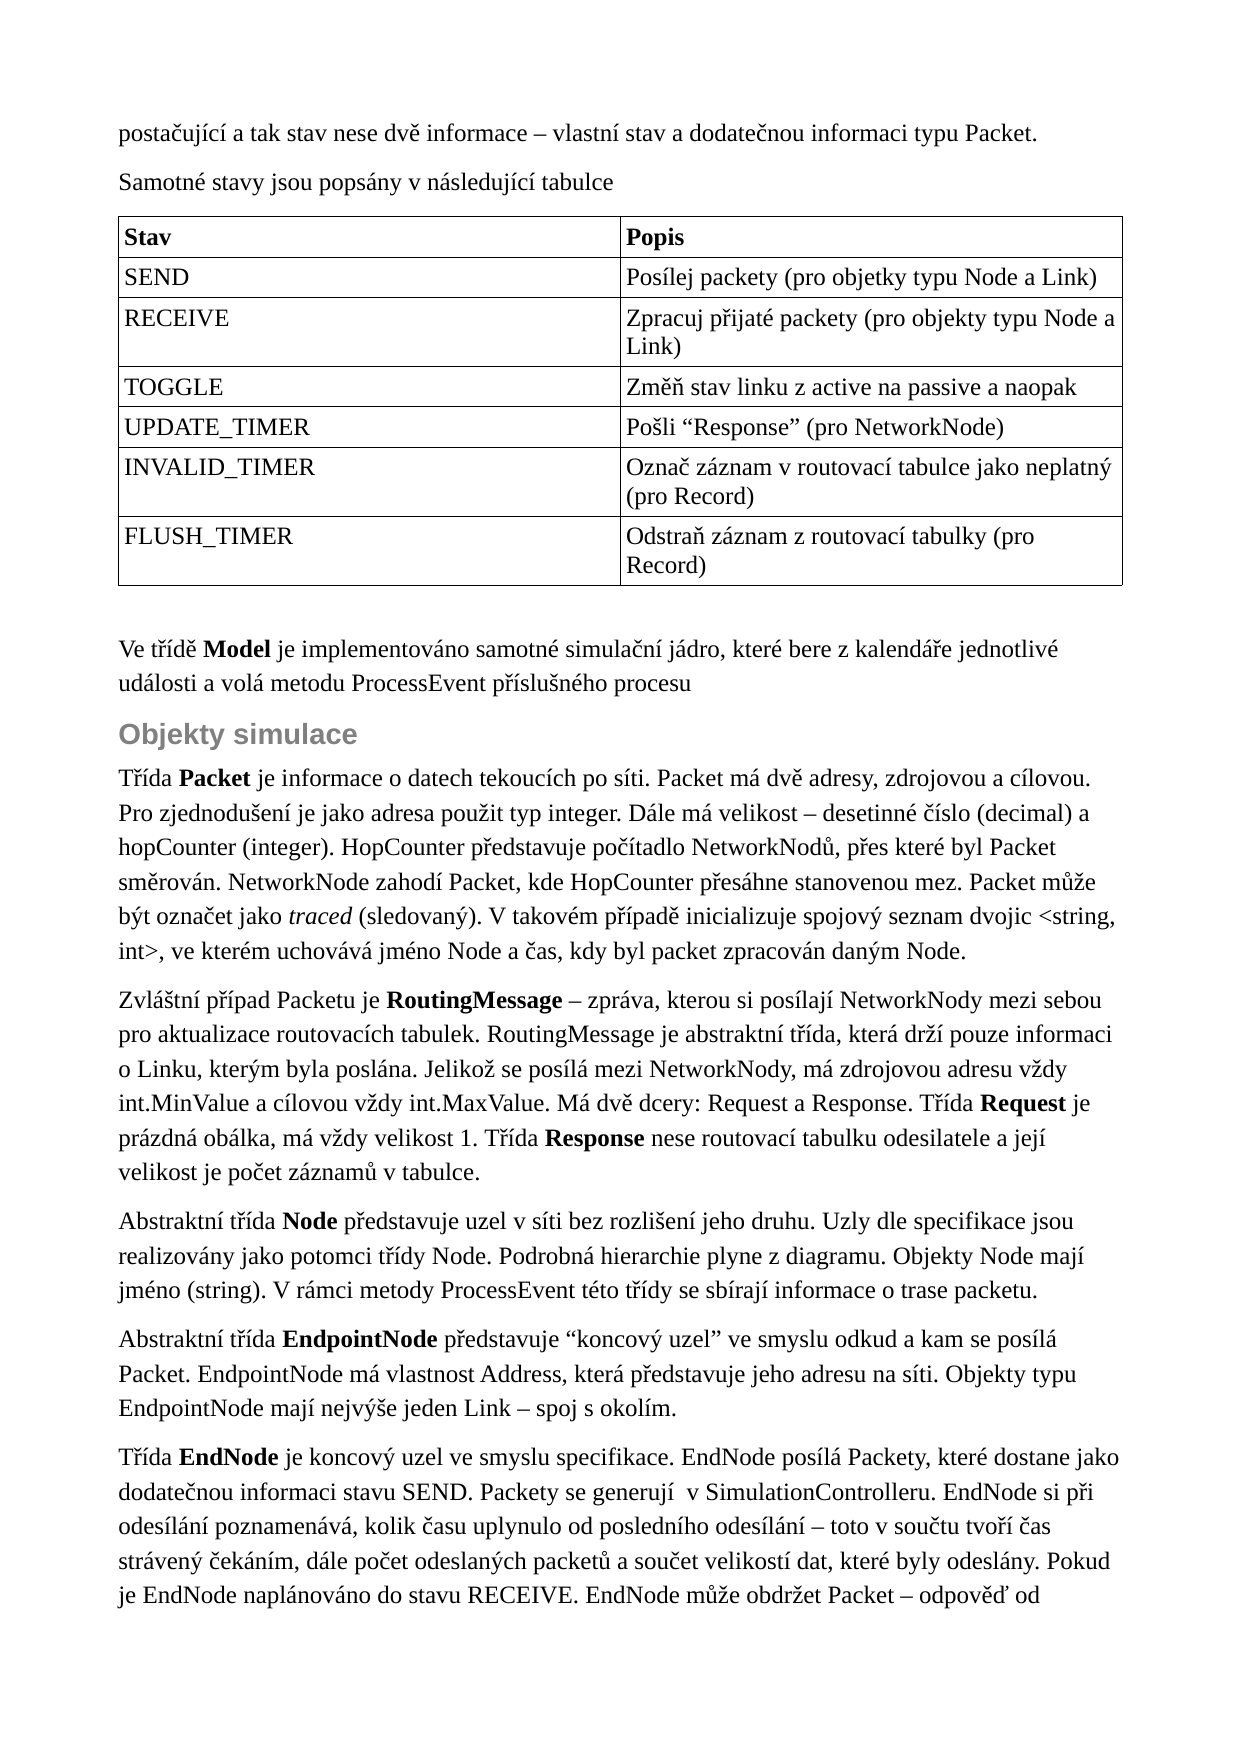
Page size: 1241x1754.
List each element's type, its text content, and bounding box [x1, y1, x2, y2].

text Třída Packet je informace o datech tekoucích po síti. Packet má dvě adresy, zdrojovou a cílovou. Pro zjednodušení je jako adresa použit typ integer. Dále má velikost – desetinné číslo (decimal) a hopCounter (integer). HopCounter představuje počítadlo NetworkNodů, přes které byl Packet směrován. NetworkNode zahodí Packet, kde HopCounter přesáhne stanovenou mez. Packet může být označet jako traced (sledovaný). V takovém případě inicializuje spojový seznam dvojic <string, int>, ve kterém uchovává jméno Node a čas, kdy byl packet zpracován daným Node. [118, 763, 1122, 964]
table_cell TOGGLE [119, 367, 620, 406]
table_cell Zpracuj přijaté packety (pro objekty typu Node a Link) [621, 298, 1122, 366]
text Ve třídě Model je implementováno samotné simulační jádro, které bere z kalendáře jednotlivé události a volá metodu ProcessEvent příslušného procesu [118, 634, 1122, 697]
table_cell FLUSH_TIMER [119, 517, 620, 585]
table_cell Pošli “Response” (pro NetworkNode) [621, 407, 1122, 447]
table_cell UPDATE_TIMER [119, 407, 620, 447]
text Abstraktní třída Node představuje uzel v síti bez rozlišení jeho druhu. Uzly dle specifikace jsou realizovány jako potomci třídy Node. Podrobná hierarchie plyne z diagramu. Objekty Node mají jméno (string). V rámci metody ProcessEvent této třídy se sbírají informace o trase packetu. [118, 1206, 1122, 1304]
text postačující a tak stav nese dvě informace – vlastní stav a dodatečnou informaci typu Packet. [118, 118, 1122, 147]
table_cell SEND [119, 258, 620, 297]
table_cell RECEIVE [119, 298, 620, 366]
subtitle Objekty simulace [118, 717, 1122, 751]
table_cell Posílej packety (pro objetky typu Node a Link) [621, 258, 1122, 297]
table_header Stav [119, 217, 620, 257]
table_cell Změň stav linku z active na passive a naopak [621, 367, 1122, 406]
text Zvláštní případ Packetu je RoutingMessage – zpráva, kterou si posílají NetworkNody mezi sebou pro aktualizace routovacích tabulek. RoutingMessage je abstraktní třída, která drží pouze informaci o Linku, kterým byla poslána. Jelikož se posílá mezi NetworkNody, má zdrojovou adresu vždy int.MinValue a cílovou vždy int.MaxValue. Má dvě dcery: Request a Response. Třída Request je prázdná obálka, má vždy velikost 1. Třída Response nese routovací tabulku odesilatele a její velikost je počet záznamů v tabulce. [118, 985, 1122, 1186]
table_cell INVALID_TIMER [119, 448, 620, 516]
table_cell Odstraň záznam z routovací tabulky (pro Record) [621, 517, 1122, 585]
table_cell Označ záznam v routovací tabulce jako neplatný (pro Record) [621, 448, 1122, 516]
text Abstraktní třída EndpointNode představuje “koncový uzel” ve smyslu odkud a kam se posílá Packet. EndpointNode má vlastnost Address, která představuje jeho adresu na síti. Objekty typu EndpointNode mají nejvýše jeden Link – spoj s okolím. [118, 1324, 1122, 1422]
text Třída EndNode je koncový uzel ve smyslu specifikace. EndNode posílá Packety, které dostane jako dodatečnou informaci stavu SEND. Packety se generují v SimulationControlleru. EndNode si při odesílání poznamenává, kolik času uplynulo od posledního odesílání – toto v součtu tvoří čas strávený čekáním, dále počet odeslaných packetů a součet velikostí dat, které byly odeslány. Pokud je EndNode naplánováno do stavu RECEIVE. EndNode může obdržet Packet – odpověď od [118, 1442, 1122, 1609]
table_header Popis [621, 217, 1122, 257]
text Samotné stavy jsou popsány v následující tabulce [118, 167, 1122, 196]
